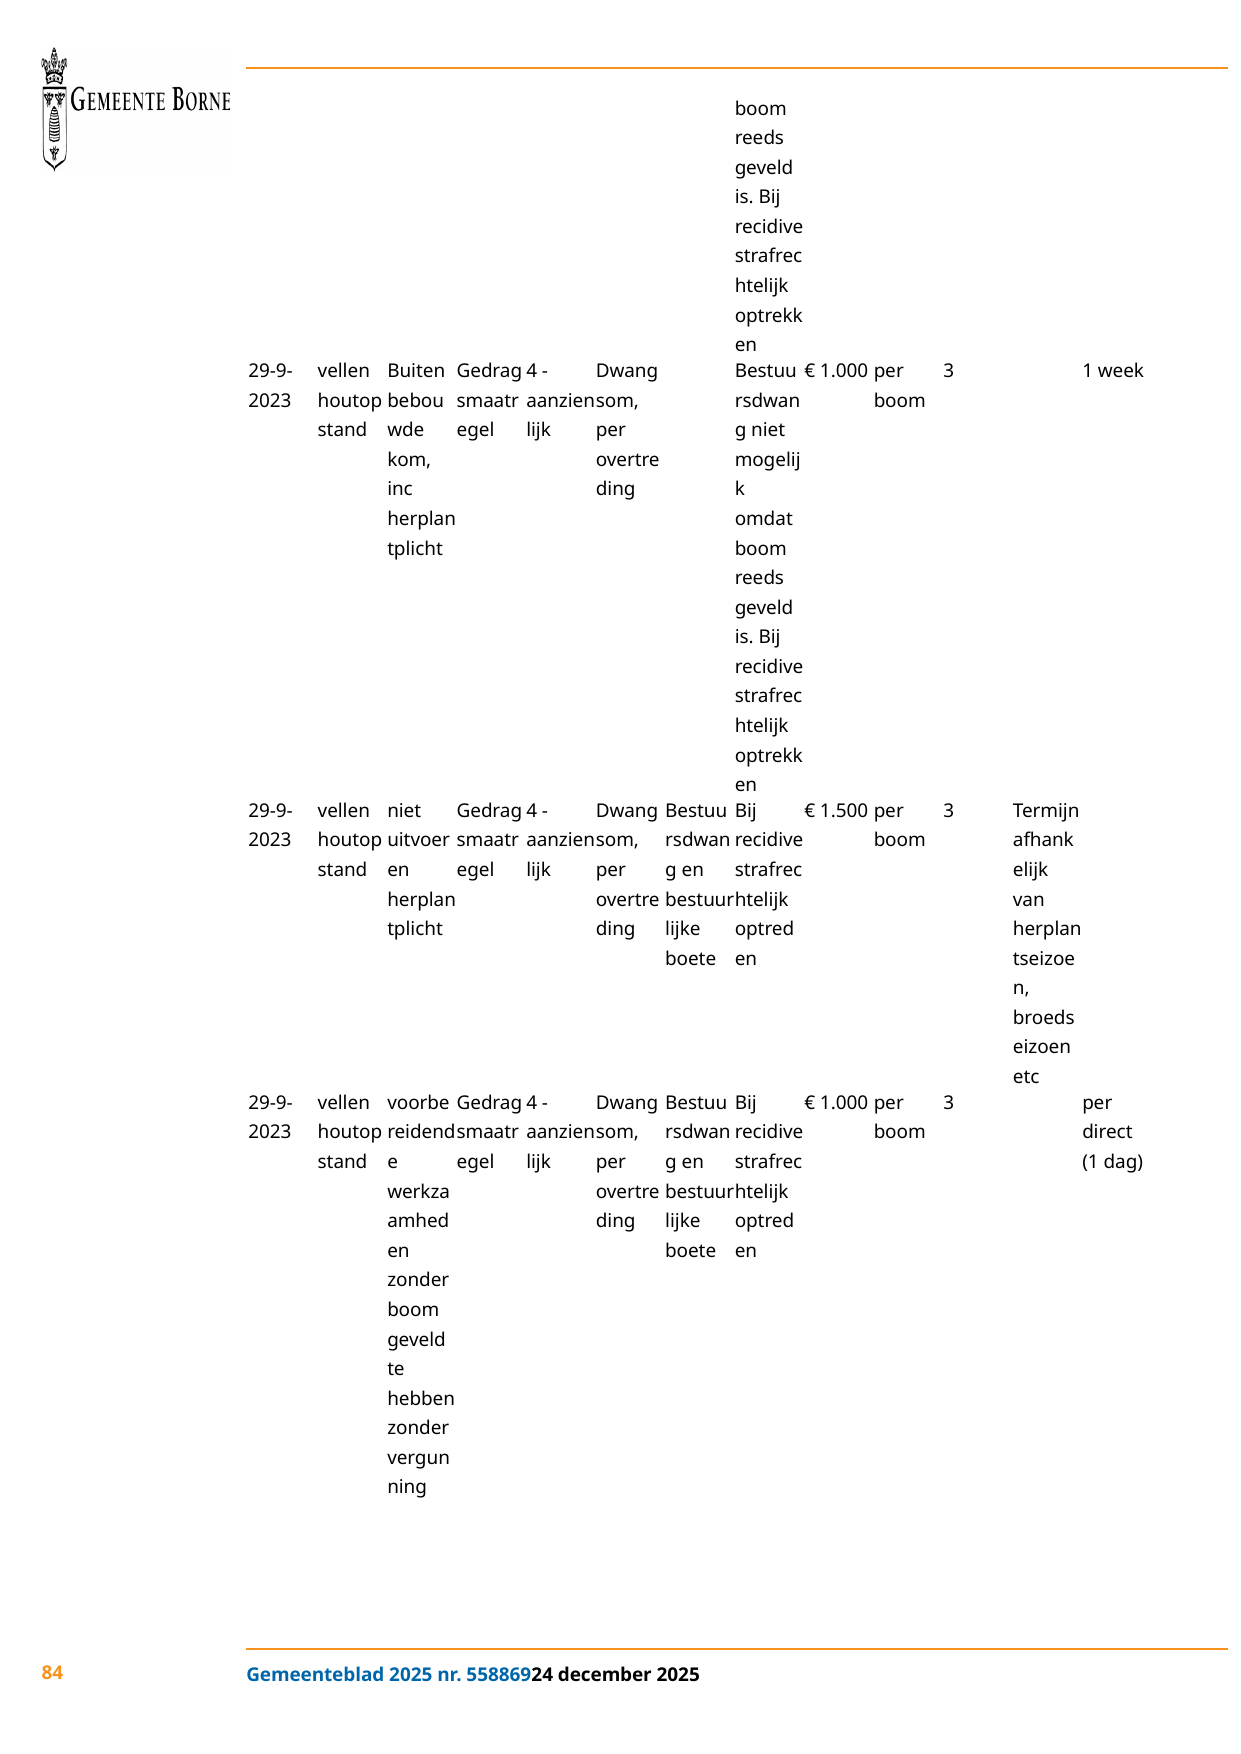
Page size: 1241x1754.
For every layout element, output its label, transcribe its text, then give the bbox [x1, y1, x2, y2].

table_cell 29-9-2023 [248, 797, 317, 1089]
table_cell Dwangsom, per overtreding [596, 1089, 665, 1499]
table_cell 3 [943, 1089, 1013, 1499]
table_cell 3 [943, 797, 1013, 1089]
table_cell [1082, 95, 1152, 357]
table_cell niet uitvoeren herplantplicht [387, 797, 456, 1089]
table_cell [1082, 797, 1152, 1089]
table_cell boom reeds geveld is. Bij recidive strafrechtelijk optrekken [735, 95, 804, 357]
table_cell 29-9-2023 [248, 1089, 317, 1499]
table_cell € 1.000 [804, 357, 873, 797]
table_cell [943, 95, 1013, 357]
table_cell Bij recidive strafrechtelijk optreden [735, 797, 804, 1089]
table_cell 1 week [1082, 357, 1152, 797]
table_cell [665, 357, 734, 797]
table_cell per boom [874, 1089, 943, 1499]
table_cell [804, 95, 873, 357]
table_cell [526, 95, 596, 357]
table_cell [387, 95, 456, 357]
table_cell vellen houtopstand [318, 357, 387, 797]
table_cell Buiten bebouwde kom, inc herplantplicht [387, 357, 456, 797]
table_cell Bestuursdwang en bestuurlijke boete [665, 1089, 734, 1499]
table_cell [456, 95, 526, 357]
table_cell [1013, 1089, 1082, 1499]
table_cell per boom [874, 797, 943, 1089]
table_cell 4 - aanzienlijk [526, 357, 596, 797]
table_cell per boom [874, 357, 943, 797]
table_cell 29-9-2023 [248, 357, 317, 797]
table_cell € 1.500 [804, 797, 873, 1089]
picture [41, 47, 231, 172]
table_cell vellen houtopstand [318, 797, 387, 1089]
table_cell Bestuursdwang niet mogelijk omdat boom reeds geveld is. Bij recidive strafrechtelijk optrekken [735, 357, 804, 797]
table_cell Bij recidive strafrechtelijk optreden [735, 1089, 804, 1499]
table_cell Termijn afhankelijk van herplantseizoen, broedseizoen etc [1013, 797, 1082, 1089]
table_cell Gedragsmaatregel [456, 357, 526, 797]
table_cell Bestuursdwang en bestuurlijke boete [665, 797, 734, 1089]
table_cell Dwangsom, per overtreding [596, 797, 665, 1089]
table_cell € 1.000 [804, 1089, 873, 1499]
table_cell [1013, 95, 1082, 357]
table_cell [248, 95, 317, 357]
table_cell [874, 95, 943, 357]
table_cell 4 - aanzienlijk [526, 1089, 596, 1499]
table_cell 3 [943, 357, 1013, 797]
table_cell per direct (1 dag) [1082, 1089, 1152, 1499]
table_cell [1013, 357, 1082, 797]
table_cell [665, 95, 734, 357]
table_cell Dwangsom, per overtreding [596, 357, 665, 797]
table_cell 4 - aanzienlijk [526, 797, 596, 1089]
table_cell [318, 95, 387, 357]
table_cell voorbereidende werkzaamheden zonder boom geveld te hebben zonder vergunning [387, 1089, 456, 1499]
table_cell Gedragsmaatregel [456, 797, 526, 1089]
table_cell [596, 95, 665, 357]
table_cell Gedragsmaatregel [456, 1089, 526, 1499]
table_cell vellen houtopstand [318, 1089, 387, 1499]
